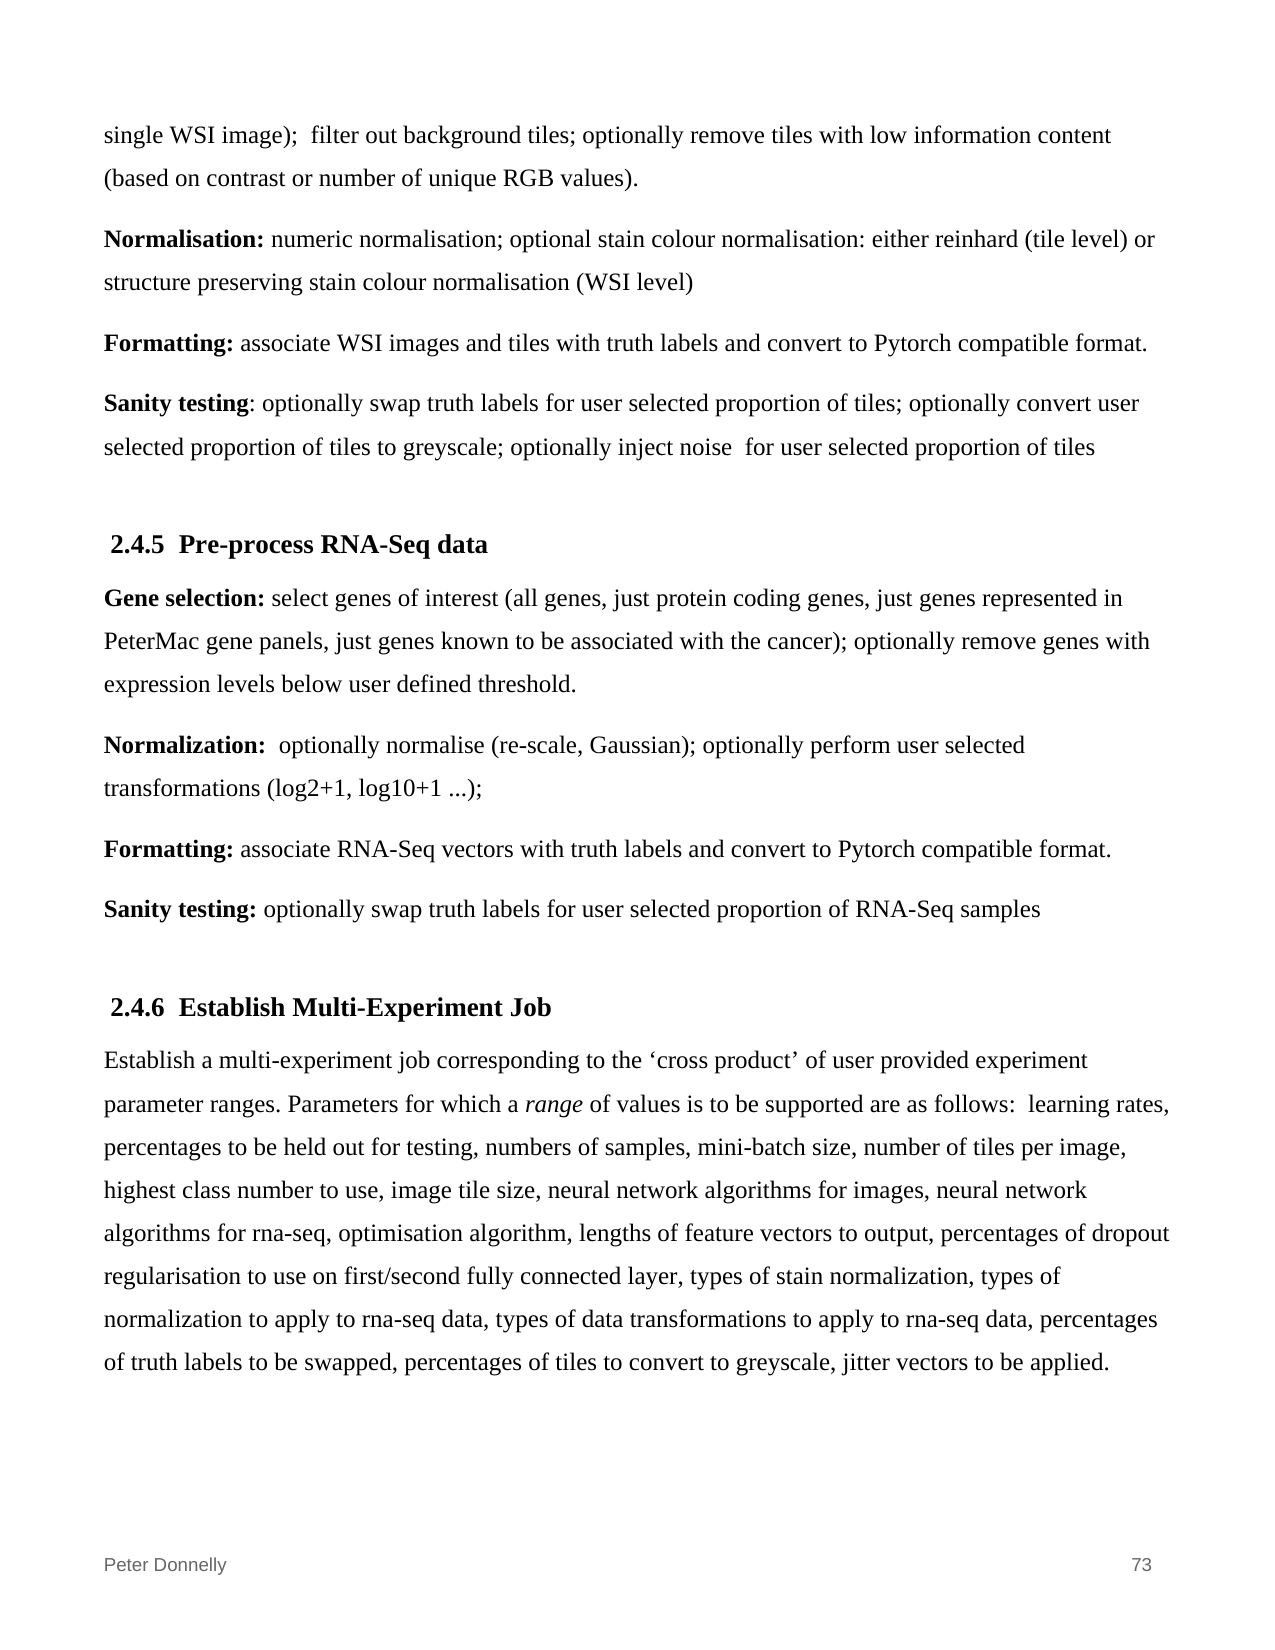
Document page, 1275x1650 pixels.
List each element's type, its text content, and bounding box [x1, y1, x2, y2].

text Gene selection: select genes of interest (all genes, just protein coding genes, just genes represented in PeterMac gene panels, just genes known to be associated with the cancer); optionally remove genes with expression levels below user defined threshold. [103, 583, 1181, 698]
text Sanity testing: optionally swap truth labels for user selected proportion of RNA-Seq samples [103, 894, 1181, 923]
text Normalisation: numeric normalisation; optional stain colour normalisation: either reinhard (tile level) or structure preserving stain colour normalisation (WSI level) [103, 224, 1181, 296]
text Sanity testing: optionally swap truth labels for user selected proportion of tiles; optionally convert user selected proportion of tiles to greyscale; optionally inject noise for user selected proportion of tiles [103, 388, 1181, 460]
text Normalization: optionally normalise (re-scale, Gaussian); optionally perform user selected transformations (log2+1, log10+1 ...); [103, 730, 1181, 802]
text single WSI image); filter out background tiles; optionally remove tiles with low information content (based on contrast or number of unique RGB values). [103, 120, 1181, 192]
subtitle Establish Multi-Experiment Job [103, 991, 1181, 1022]
text Formatting: associate RNA-Seq vectors with truth labels and convert to Pytorch compatible format. [103, 834, 1181, 862]
subtitle Pre-process RNA-Seq data [103, 528, 1181, 559]
text Establish a multi-experiment job corresponding to the ‘cross product’ of user provided experiment parameter ranges. Parameters for which a range of values is to be supported are as follows: learning rates, percentages to be held out for testing, numbers of samples, mini-batch size, number of tiles per image, highest class number to use, image tile size, neural network algorithms for images, neural network algorithms for rna-seq, optimisation algorithm, lengths of feature vectors to output, percentages of dropout regularisation to use on first/second fully connected layer, types of stain normalization, types of normalization to apply to rna-seq data, types of data transformations to apply to rna-seq data, percentages of truth labels to be swapped, percentages of tiles to convert to greyscale, jitter vectors to be applied. [103, 1046, 1181, 1376]
text Formatting: associate WSI images and tiles with truth labels and convert to Pytorch compatible format. [103, 328, 1181, 356]
